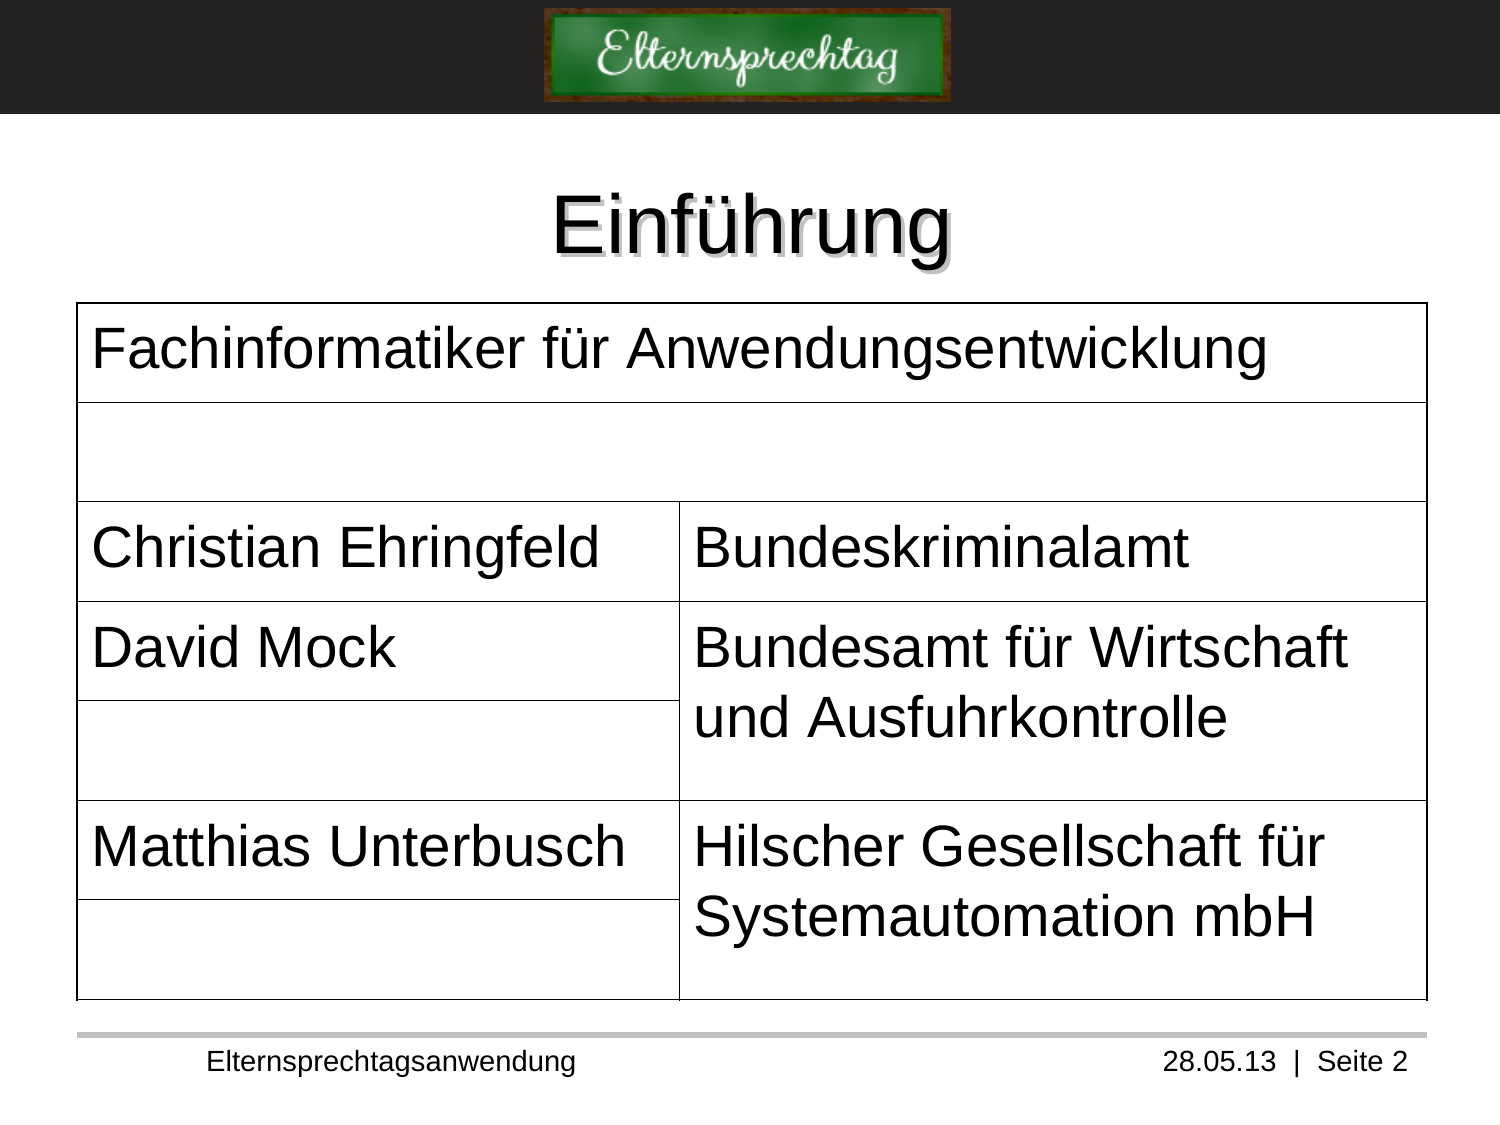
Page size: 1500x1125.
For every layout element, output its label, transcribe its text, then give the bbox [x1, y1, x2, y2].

table_cell Matthias Unterbusch [78, 801, 679, 899]
table_cell Bundesamt für Wirtschaft und Ausfuhrkontrolle [680, 602, 1426, 800]
table_cell Bundeskriminalamt [680, 502, 1426, 601]
table_cell Christian Ehringfeld [78, 502, 679, 601]
table_cell Hilscher Gesellschaft für Systemautomation mbH [680, 801, 1426, 999]
table_cell [78, 900, 679, 999]
title Einführung [76, 160, 1427, 279]
table_cell David Mock [78, 602, 679, 700]
table_cell [78, 701, 679, 800]
table_cell [78, 403, 1426, 501]
table_header Fachinformatiker für Anwendungsentwicklung [78, 304, 1426, 402]
picture [0, 0, 1500, 114]
